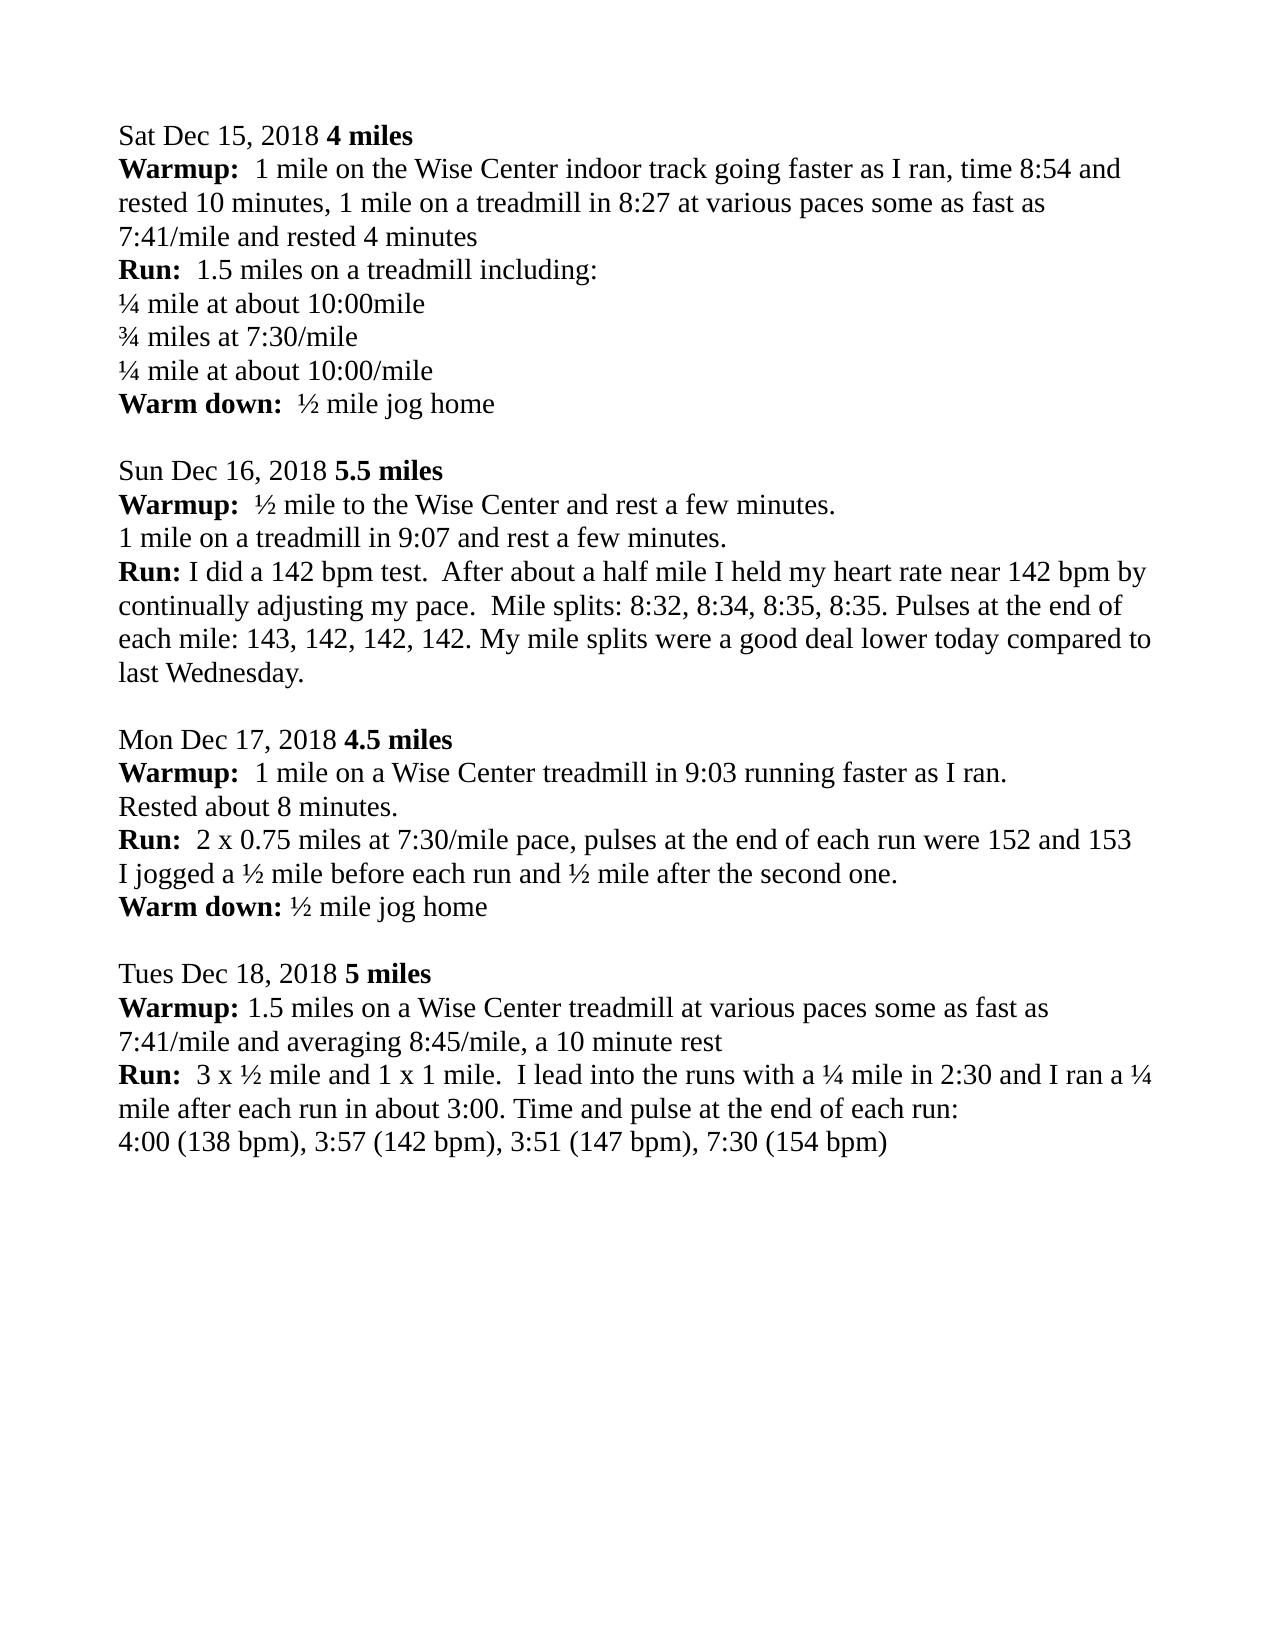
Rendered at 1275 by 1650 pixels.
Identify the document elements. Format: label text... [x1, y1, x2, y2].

text Warm down: ½ mile jog home [118, 386, 1161, 420]
text Run: 2 x 0.75 miles at 7:30/mile pace, pulses at the end of each run were 152 and 153 [118, 822, 1161, 856]
text Run: 3 x ½ mile and 1 x 1 mile. I lead into the runs with a ¼ mile in 2:30 and I ran a ¼ mile after each run in about 3:00. Time and pulse at the end of each run: [118, 1057, 1161, 1124]
text ¾ miles at 7:30/mile [118, 319, 1161, 353]
text 1 mile on a treadmill in 9:07 and rest a few minutes. [118, 521, 1161, 554]
text Warmup: ½ mile to the Wise Center and rest a few minutes. [118, 487, 1161, 521]
text Warmup: 1 mile on a Wise Center treadmill in 9:03 running faster as I ran. [118, 755, 1161, 789]
text ¼ mile at about 10:00mile [118, 286, 1161, 319]
text Sun Dec 16, 2018 5.5 miles [118, 453, 1161, 487]
text Warmup: 1.5 miles on a Wise Center treadmill at various paces some as fast as 7:41/mile and averaging 8:45/mile, a 10 minute rest [118, 990, 1161, 1057]
text Mon Dec 17, 2018 4.5 miles [118, 722, 1161, 755]
text Rested about 8 minutes. [118, 789, 1161, 822]
text Sat Dec 15, 2018 4 miles [118, 118, 1161, 152]
text Tues Dec 18, 2018 5 miles [118, 957, 1161, 990]
text 4:00 (138 bpm), 3:57 (142 bpm), 3:51 (147 bpm), 7:30 (154 bpm) [118, 1124, 1161, 1158]
text Warmup: 1 mile on the Wise Center indoor track going faster as I ran, time 8:54 and rested 10 minutes, 1 mile on a treadmill in 8:27 at various paces some as fast as 7:41/mile and rested 4 minutes [118, 152, 1161, 252]
text Run: I did a 142 bpm test. After about a half mile I held my heart rate near 142 bpm by continually adjusting my pace. Mile splits: 8:32, 8:34, 8:35, 8:35. Pulses at the end of each mile: 143, 142, 142, 142. My mile splits were a good deal lower today compared to last Wednesday. [118, 554, 1161, 688]
text Run: 1.5 miles on a treadmill including: [118, 252, 1161, 286]
text Warm down: ½ mile jog home [118, 889, 1161, 923]
text I jogged a ½ mile before each run and ½ mile after the second one. [118, 856, 1161, 889]
text ¼ mile at about 10:00/mile [118, 353, 1161, 386]
